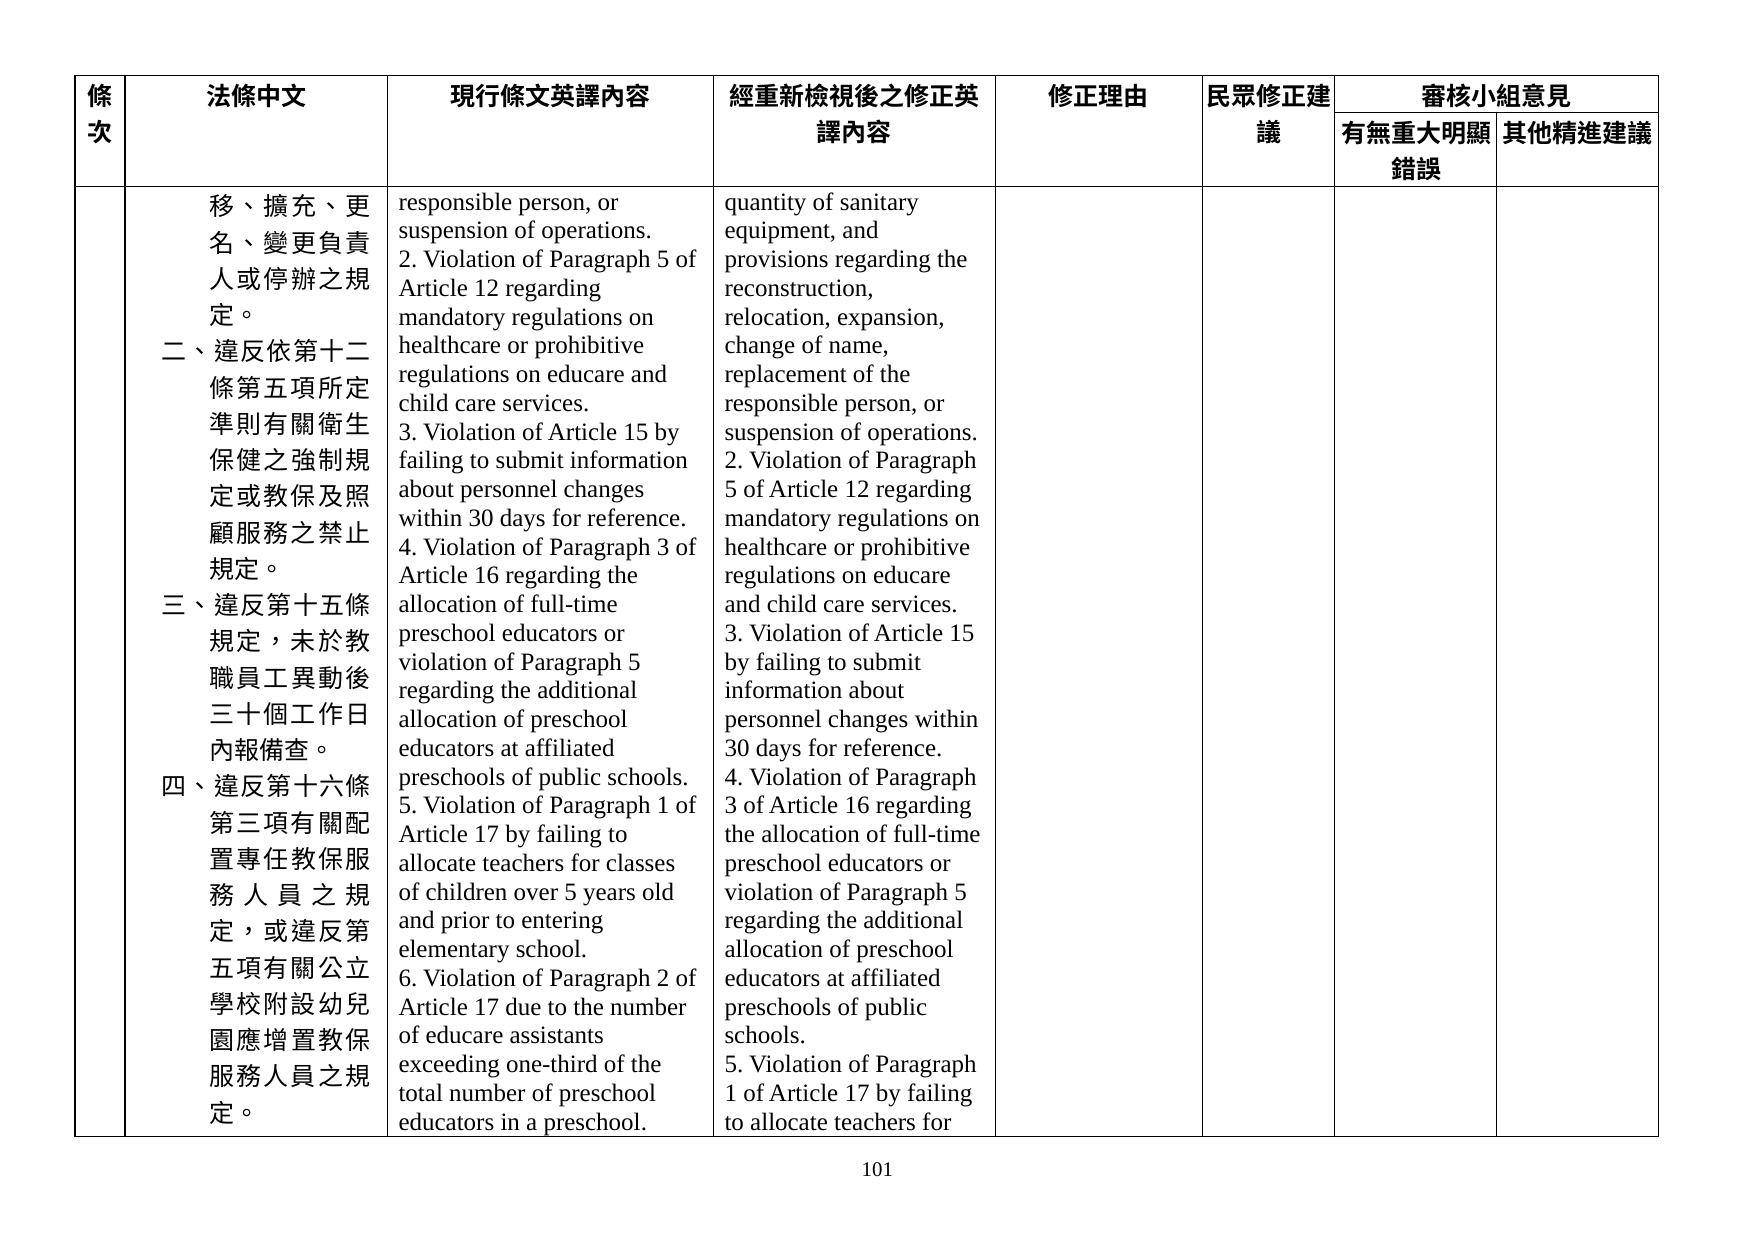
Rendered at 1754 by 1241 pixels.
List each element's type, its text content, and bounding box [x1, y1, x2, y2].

table_cell [1497, 187, 1658, 1136]
table_header 修正理由 [996, 76, 1202, 186]
table_header 法條中文 [126, 76, 387, 186]
table_header 條次 [76, 76, 124, 186]
table_cell 移、擴充、更名、變更負責人或停辦之規定。 二、違反依第十二條第五項所定準則有關衛生保健之強制規定或教保及照顧服務之禁止規定。 三、違反第十五條規定，未於教職員工異動後三十個工作日內報備查。 四、違反第十六條第三項有關配置專任教保服務人員之規定，或違反第五項有關公立學校附設幼兒園應增置教保服務人員之規定。 [126, 187, 387, 1136]
table_header 審核小組意見 [1335, 76, 1658, 112]
table_cell quantity of sanitary equipment, and provisions regarding the reconstruction, relocation, expansion, change of name, replacement of the responsible person, or suspension of operations. 2. Violation of Paragraph 5 of Article 12 regarding mandatory regulations on healthcare or prohibitive regulations on educare and child care services. 3. Violation of Article 15 by failing to submit information about personnel changes within 30 days for reference. 4. Violation of Paragraph 3 of Article 16 regarding the allocation of full-time preschool educators or violation of Paragraph 5 regarding the additional allocation of preschool educators at affiliated preschools of public schools. 5. Violation of Paragraph 1 of Article 17 by failing to allocate teachers for [714, 187, 995, 1136]
table_cell 有無重大明顯錯誤 [1335, 113, 1496, 186]
table_cell [996, 187, 1202, 1136]
table_header 民眾修正建議 [1203, 76, 1334, 186]
table_header 經重新檢視後之修正英譯內容 [714, 76, 995, 186]
table_cell [1203, 187, 1334, 1136]
table_cell responsible person, or suspension of operations. 2. Violation of Paragraph 5 of Article 12 regarding mandatory regulations on healthcare or prohibitive regulations on educare and child care services. 3. Violation of Article 15 by failing to submit information about personnel changes within 30 days for reference. 4. Violation of Paragraph 3 of Article 16 regarding the allocation of full-time preschool educators or violation of Paragraph 5 regarding the additional allocation of preschool educators at affiliated preschools of public schools. 5. Violation of Paragraph 1 of Article 17 by failing to allocate teachers for classes of children over 5 years old and prior to entering elementary school. 6. Violation of Paragraph 2 of Article 17 due to the number of educare assistants exceeding one-third of the total number of preschool educators in a preschool. [388, 187, 713, 1136]
table_cell [76, 187, 124, 1136]
table_cell 其他精進建議 [1497, 113, 1658, 186]
table_header 現行條文英譯內容 [388, 76, 713, 186]
table_cell [1335, 187, 1496, 1136]
